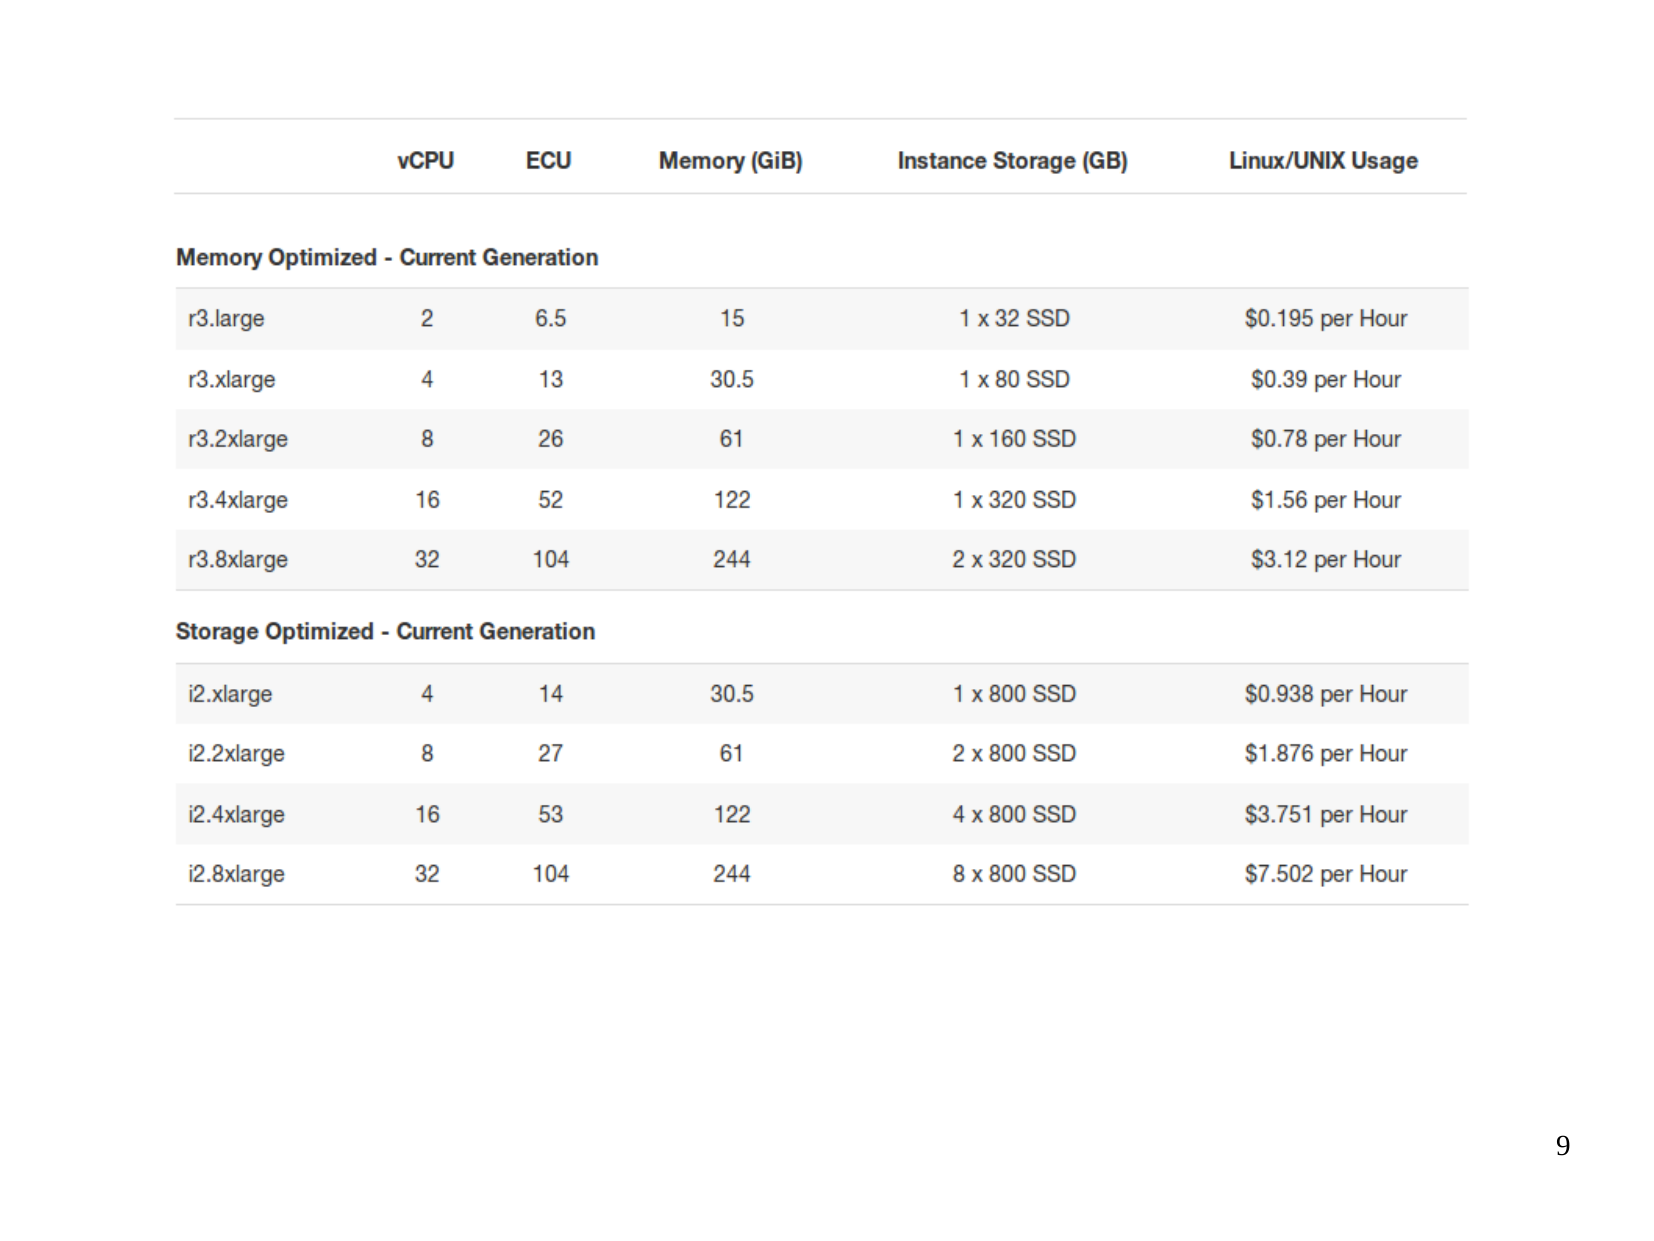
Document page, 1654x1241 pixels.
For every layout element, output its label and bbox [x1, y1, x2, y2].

picture [165, 104, 1489, 204]
picture [170, 239, 1480, 926]
